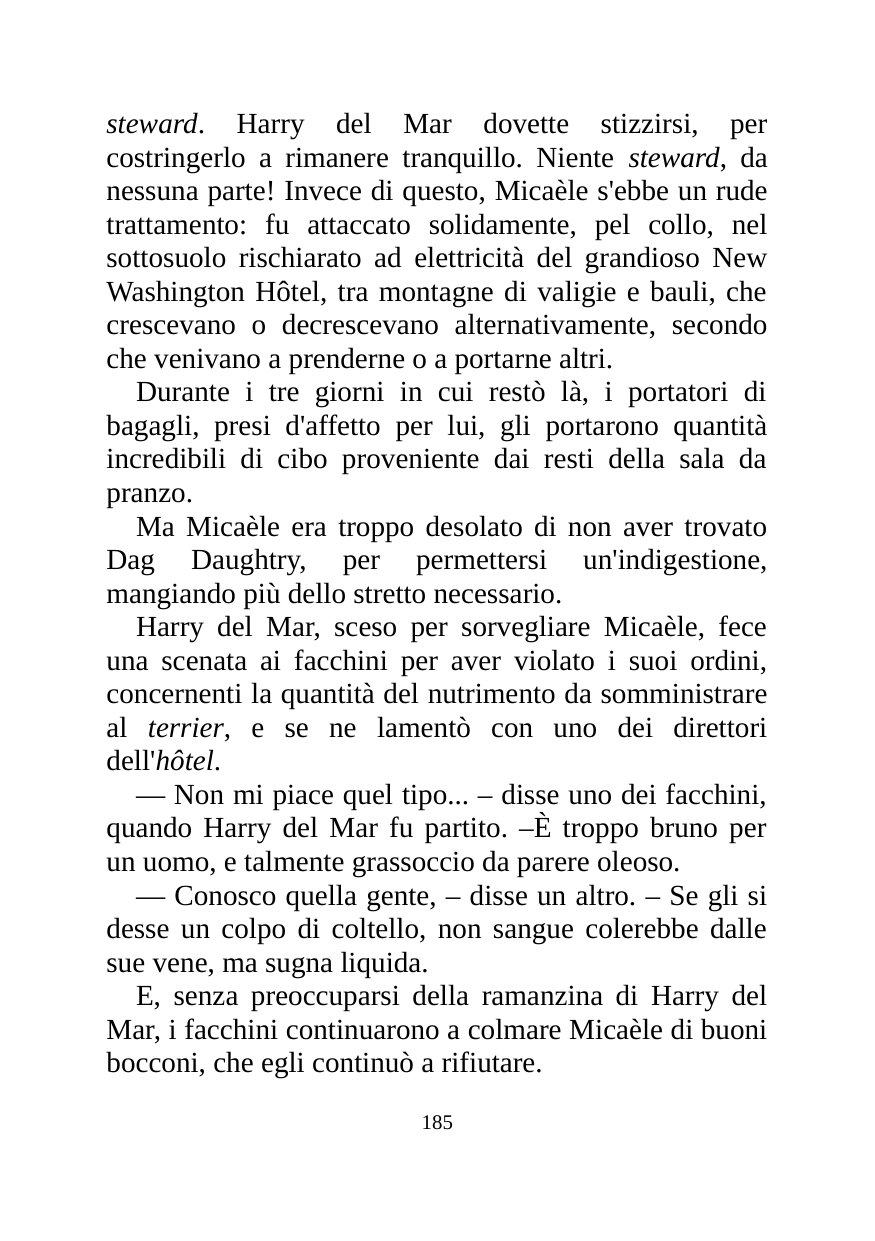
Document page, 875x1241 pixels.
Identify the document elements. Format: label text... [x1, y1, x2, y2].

text steward. Harry del Mar dovette stizzirsi, per costringerlo a rimanere tranquillo. Niente steward, da nessuna parte! Invece di questo, Micaèle s'ebbe un rude trattamento: fu attaccato solidamente, pel collo, nel sottosuolo rischiarato ad elettricità del grandioso New Washington Hôtel, tra montagne di valigie e bauli, che crescevano o decrescevano alternativamente, secondo che venivano a prenderne o a portarne altri. [106, 106, 768, 374]
text Durante i tre giorni in cui restò là, i portatori di bagagli, presi d'affetto per lui, gli portarono quantità incredibili di cibo proveniente dai resti della sala da pranzo. [106, 374, 768, 509]
text Harry del Mar, sceso per sorvegliare Micaèle, fece una scenata ai facchini per aver violato i suoi ordini, concernenti la quantità del nutrimento da somministrare al terrier, e se ne lamentò con uno dei direttori dell'hôtel. [106, 609, 768, 777]
text — Conosco quella gente, – disse un altro. – Se gli si desse un colpo di coltello, non sangue colerebbe dalle sue vene, ma sugna liquida. [106, 878, 768, 978]
text E, senza preoccuparsi della ramanzina di Harry del Mar, i facchini continuarono a colmare Micaèle di buoni bocconi, che egli continuò a rifiutare. [106, 978, 768, 1079]
text Ma Micaèle era troppo desolato di non aver trovato Dag Daughtry, per permettersi un'indigestione, mangiando più dello stretto necessario. [106, 509, 768, 609]
text — Non mi piace quel tipo... – disse uno dei facchini, quando Harry del Mar fu partito. –È troppo bruno per un uomo, e talmente grassoccio da parere oleoso. [106, 777, 768, 878]
